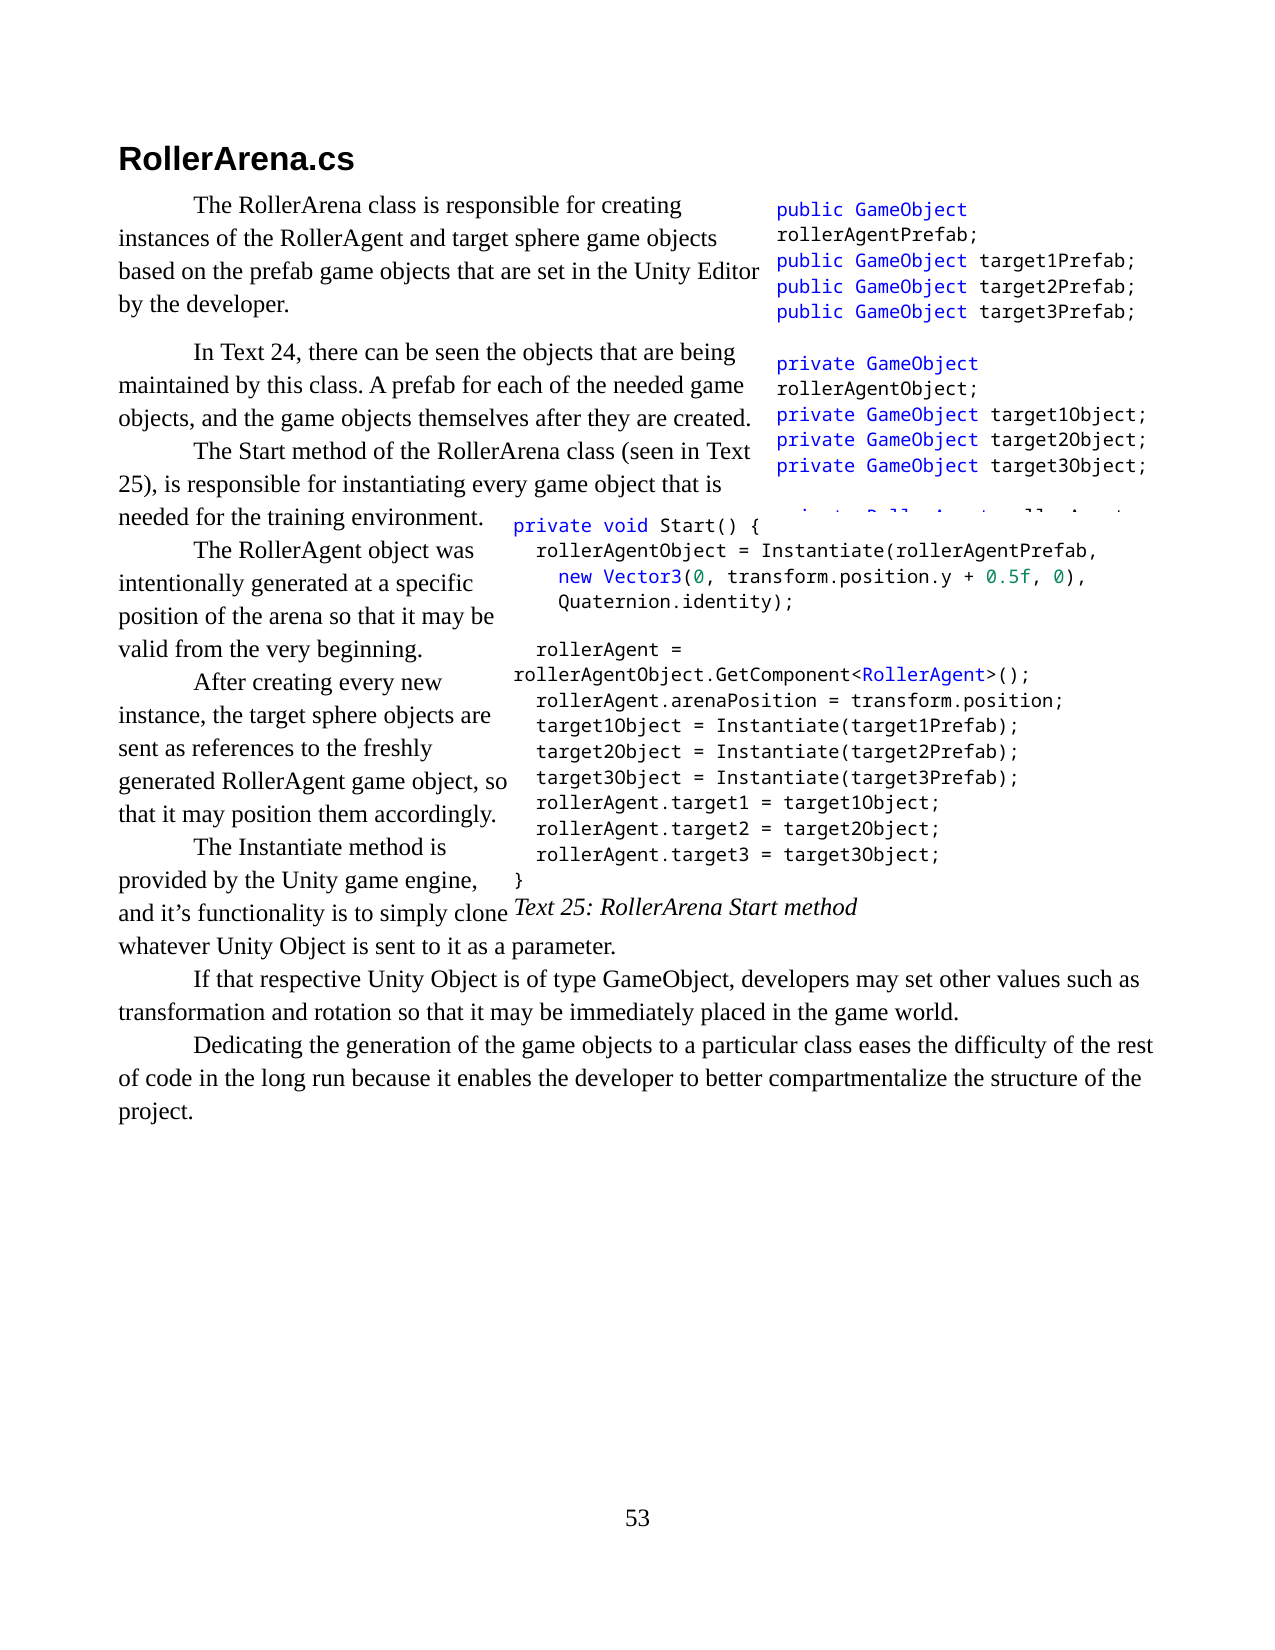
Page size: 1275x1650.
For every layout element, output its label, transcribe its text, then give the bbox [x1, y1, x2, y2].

text The RollerAgent object was intentionally generated at a specific position of the arena so that it may be valid from the very beginning. [118, 535, 513, 663]
text The RollerArena class is responsible for creating instances of the RollerAgent and target sphere game objects based on the prefab game objects that are set in the Unity Editor by the developer. [118, 190, 1161, 318]
text In Text 24, there can be seen the objects that are being maintained by this class. A prefab for each of the needed game objects, and the game objects themselves after they are created. [118, 337, 777, 432]
text If that respective Unity Object is of type GameObject, developers may set other values such as transformation and rotation so that it may be immediately placed in the game world. [118, 964, 1157, 1026]
text Text 25: RollerArena Start method [513, 524, 1157, 921]
text Text 24: Objects used by RollerArena [777, 208, 1161, 558]
text Dedicating the generation of the game objects to a particular class eases the difficulty of the rest of code in the long run because it enables the developer to better compartmentalize the structure of the project. [118, 1030, 1157, 1125]
text The Instantiate method is provided by the Unity game engine, and it’s functionality is to simply clone whatever Unity Object is sent to it as a parameter. [118, 832, 1157, 960]
text The Start method of the RollerArena class (seen in Text 25), is responsible for instantiating every game object that is needed for the training environment. [118, 436, 1157, 531]
text After creating every new instance, the target sphere objects are sent as references to the freshly generated RollerAgent game object, so that it may position them accordingly. [118, 667, 513, 828]
subtitle RollerArena.cs [118, 139, 1157, 178]
